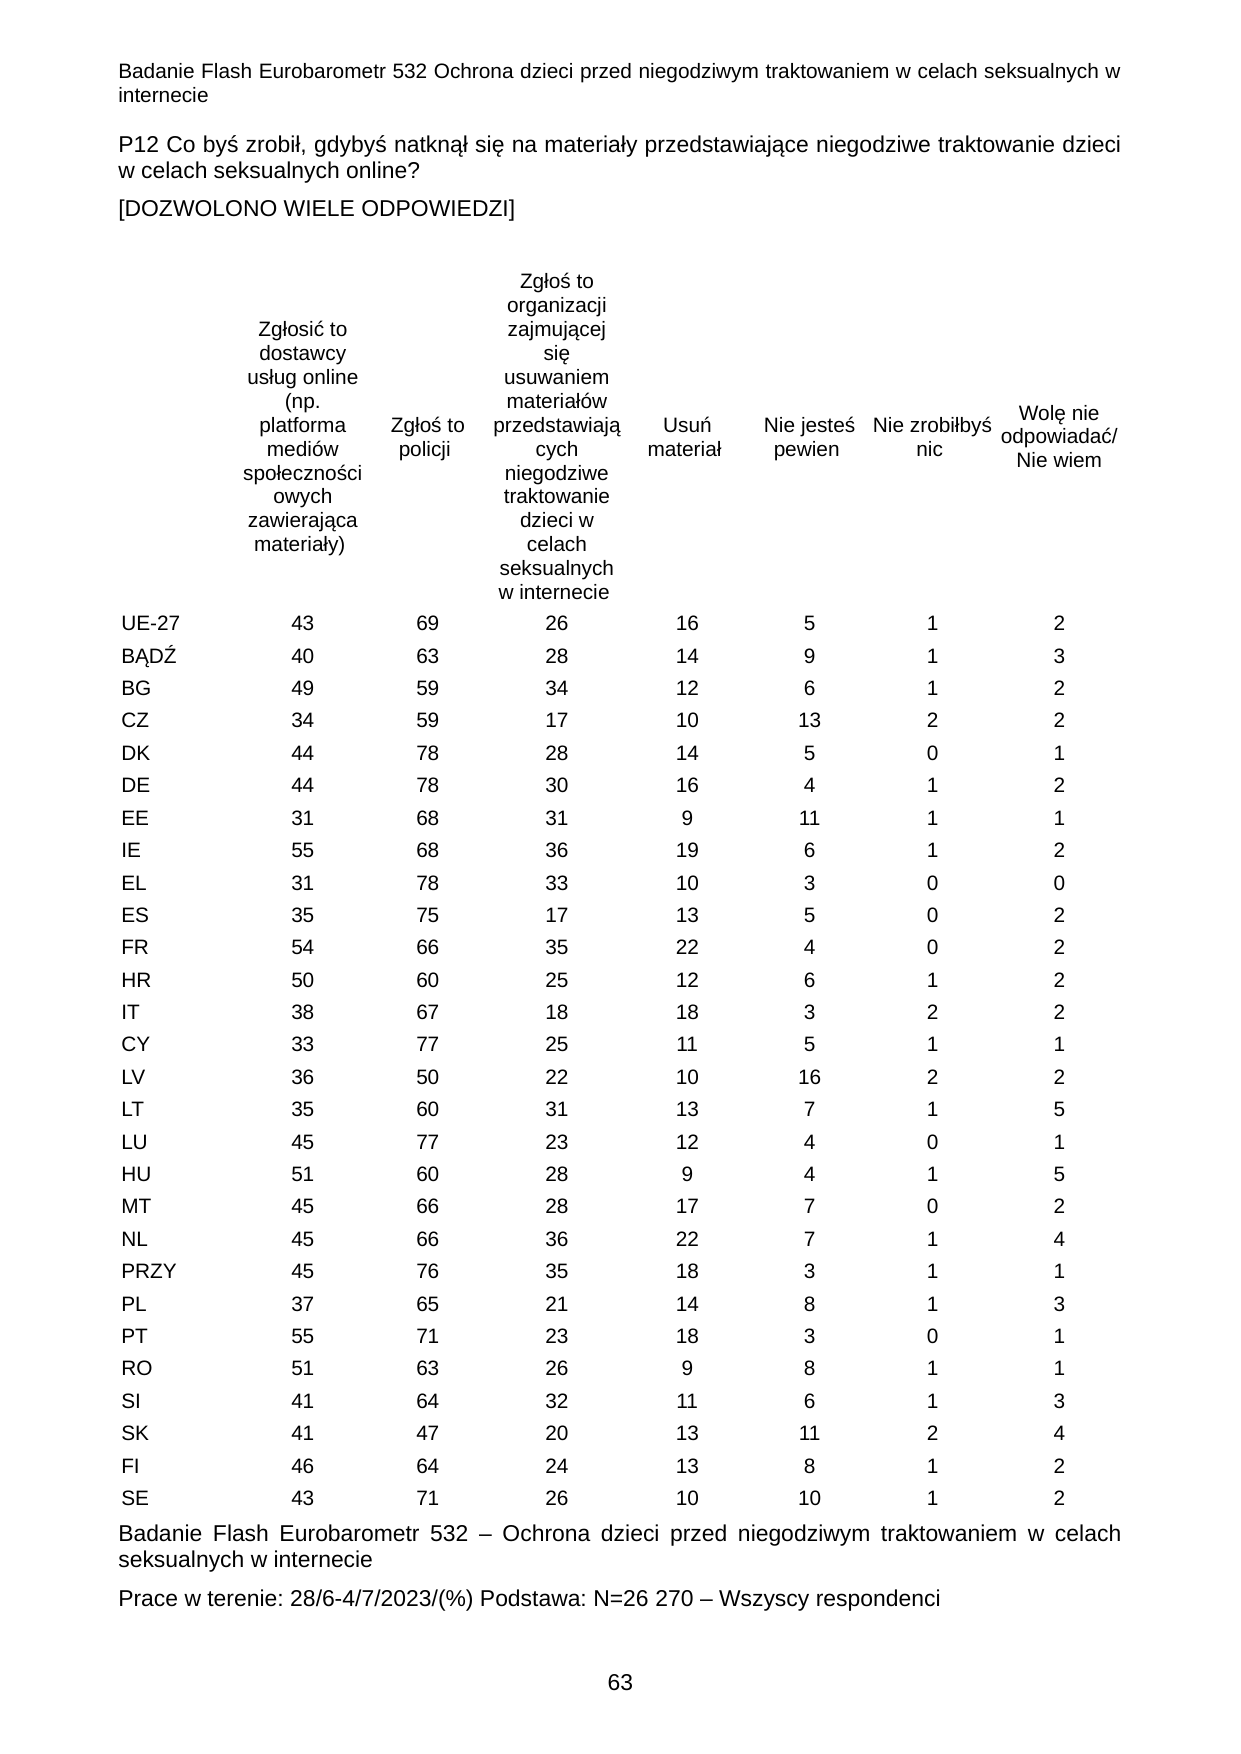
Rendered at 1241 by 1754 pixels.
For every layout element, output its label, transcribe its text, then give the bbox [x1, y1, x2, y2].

table_cell 1 [996, 1125, 1122, 1158]
table_cell IE [118, 834, 239, 866]
table_cell 2 [996, 931, 1122, 963]
table_cell 11 [624, 1028, 750, 1061]
table_cell 12 [624, 963, 750, 996]
table_cell 2 [996, 1449, 1122, 1482]
table_cell 54 [239, 931, 366, 963]
table_cell 14 [624, 1287, 750, 1320]
table_cell 2 [869, 1417, 996, 1449]
table_cell 17 [489, 899, 624, 931]
table_cell 10 [624, 866, 750, 898]
table_cell 10 [624, 1061, 750, 1093]
table_cell SE [118, 1482, 239, 1514]
table_cell 71 [366, 1320, 489, 1352]
table_cell 66 [366, 931, 489, 963]
table_cell 2 [996, 607, 1122, 639]
table_cell 60 [366, 963, 489, 996]
table_cell 1 [869, 834, 996, 866]
table_cell 37 [239, 1287, 366, 1320]
text [DOZWOLONO WIELE ODPOWIEDZI] [118, 195, 1122, 222]
table_cell 28 [489, 1158, 624, 1190]
table_cell 36 [239, 1061, 366, 1093]
table_cell 4 [996, 1223, 1122, 1255]
table_cell 33 [239, 1028, 366, 1061]
table_cell 60 [366, 1093, 489, 1125]
table_cell 13 [624, 1417, 750, 1449]
table_cell 10 [624, 704, 750, 737]
table_cell 49 [239, 672, 366, 704]
table_cell 75 [366, 899, 489, 931]
table_cell 28 [489, 737, 624, 769]
text Badanie Flash Eurobarometr 532 – Ochrona dzieci przed niegodziwym traktowaniem w celach seksualnych w internecie [118, 1520, 1122, 1573]
table_cell 51 [239, 1158, 366, 1190]
table_cell 16 [624, 607, 750, 639]
table_cell 2 [996, 1061, 1122, 1093]
table_cell 20 [489, 1417, 624, 1449]
table_cell 13 [624, 1449, 750, 1482]
table_cell 45 [239, 1255, 366, 1287]
table_cell 11 [624, 1385, 750, 1417]
table_cell 67 [366, 996, 489, 1028]
table_cell 2 [996, 963, 1122, 996]
table_cell 45 [239, 1223, 366, 1255]
table_cell 26 [489, 607, 624, 639]
table_cell 22 [489, 1061, 624, 1093]
table_cell 14 [624, 639, 750, 672]
table_cell FR [118, 931, 239, 963]
table_cell 18 [624, 996, 750, 1028]
table_cell 34 [489, 672, 624, 704]
table_cell 18 [489, 996, 624, 1028]
table_cell 46 [239, 1449, 366, 1482]
table_cell 7 [750, 1190, 869, 1222]
table_cell 0 [869, 1320, 996, 1352]
table_cell DE [118, 769, 239, 801]
table_cell 64 [366, 1449, 489, 1482]
table_cell 1 [869, 639, 996, 672]
table_cell 23 [489, 1320, 624, 1352]
text P12 Co byś zrobił, gdybyś natknął się na materiały przedstawiające niegodziwe traktowanie dzieci w celach seksualnych online? [118, 131, 1122, 183]
table_header Nie zrobiłbyś nic [869, 266, 996, 607]
table_cell 65 [366, 1287, 489, 1320]
table_cell NL [118, 1223, 239, 1255]
table_cell 59 [366, 704, 489, 737]
table_cell 60 [366, 1158, 489, 1190]
table_cell 31 [239, 866, 366, 898]
table_cell 40 [239, 639, 366, 672]
table_cell 1 [869, 1093, 996, 1125]
table_cell HR [118, 963, 239, 996]
table_cell 1 [996, 737, 1122, 769]
table_cell 6 [750, 1385, 869, 1417]
table_cell 2 [996, 834, 1122, 866]
table_cell SK [118, 1417, 239, 1449]
table_cell 5 [750, 1028, 869, 1061]
table_header Zgłoś to policji [366, 266, 489, 607]
table_cell 68 [366, 801, 489, 834]
table_cell 2 [996, 996, 1122, 1028]
table_cell 6 [750, 672, 869, 704]
table_cell 0 [869, 899, 996, 931]
table_cell 4 [750, 931, 869, 963]
table_cell 17 [489, 704, 624, 737]
table_cell 2 [996, 899, 1122, 931]
table_cell 25 [489, 963, 624, 996]
table_cell 66 [366, 1223, 489, 1255]
table_cell 2 [996, 704, 1122, 737]
table_cell 76 [366, 1255, 489, 1287]
table_cell 26 [489, 1352, 624, 1384]
table_cell 1 [869, 1287, 996, 1320]
table_cell 1 [869, 672, 996, 704]
table_cell 8 [750, 1352, 869, 1384]
table_cell 2 [869, 1061, 996, 1093]
table_cell 2 [869, 996, 996, 1028]
table_cell 9 [624, 1352, 750, 1384]
table_cell ES [118, 899, 239, 931]
table_cell 77 [366, 1028, 489, 1061]
table_cell LV [118, 1061, 239, 1093]
table_cell 9 [750, 639, 869, 672]
table_cell 63 [366, 639, 489, 672]
table_cell 21 [489, 1287, 624, 1320]
table_cell 7 [750, 1093, 869, 1125]
table_cell 59 [366, 672, 489, 704]
table_cell 16 [750, 1061, 869, 1093]
table_cell 64 [366, 1385, 489, 1417]
table_cell 9 [624, 801, 750, 834]
table_cell 78 [366, 866, 489, 898]
table_cell 12 [624, 1125, 750, 1158]
table_cell 35 [239, 1093, 366, 1125]
table_cell 35 [489, 1255, 624, 1287]
table_cell 6 [750, 963, 869, 996]
table_cell 36 [489, 1223, 624, 1255]
table_cell 3 [750, 866, 869, 898]
table_cell EE [118, 801, 239, 834]
table_cell 0 [869, 737, 996, 769]
table_cell 5 [996, 1158, 1122, 1190]
table_cell BG [118, 672, 239, 704]
table_header Nie jesteś pewien [750, 266, 869, 607]
table_header Zgłosić to dostawcy usług online (np. platforma mediów społecznościowych zawierająca materiały) [239, 266, 366, 607]
table_cell PL [118, 1287, 239, 1320]
table_cell 31 [489, 1093, 624, 1125]
table_cell 23 [489, 1125, 624, 1158]
table_cell UE-27 [118, 607, 239, 639]
table_cell 41 [239, 1417, 366, 1449]
table_cell 31 [489, 801, 624, 834]
table_cell 35 [489, 931, 624, 963]
table_cell 34 [239, 704, 366, 737]
table_cell 18 [624, 1320, 750, 1352]
table_cell 13 [624, 1093, 750, 1125]
table_cell 1 [996, 1028, 1122, 1061]
table_cell 45 [239, 1190, 366, 1222]
table_cell 1 [869, 1028, 996, 1061]
table_cell 3 [750, 996, 869, 1028]
table_cell 41 [239, 1385, 366, 1417]
table_cell 1 [869, 1158, 996, 1190]
table_cell 3 [996, 639, 1122, 672]
table_cell 25 [489, 1028, 624, 1061]
table_cell 1 [869, 801, 996, 834]
text Prace w terenie: 28/6-4/7/2023/(%) Podstawa: N=26 270 – Wszyscy respondenci [118, 1584, 1122, 1611]
table_cell 2 [996, 1482, 1122, 1514]
table_cell 77 [366, 1125, 489, 1158]
table_cell 22 [624, 1223, 750, 1255]
table_cell EL [118, 866, 239, 898]
table_cell 14 [624, 737, 750, 769]
table_cell 47 [366, 1417, 489, 1449]
table_cell 50 [239, 963, 366, 996]
table_cell 26 [489, 1482, 624, 1514]
table_cell 28 [489, 1190, 624, 1222]
table_cell 2 [869, 704, 996, 737]
table_cell 32 [489, 1385, 624, 1417]
table_cell 5 [996, 1093, 1122, 1125]
table_cell 2 [996, 672, 1122, 704]
table_cell LT [118, 1093, 239, 1125]
table_cell 10 [750, 1482, 869, 1514]
table_cell 1 [869, 1482, 996, 1514]
table_cell 63 [366, 1352, 489, 1384]
table_cell 0 [869, 931, 996, 963]
table_cell 55 [239, 1320, 366, 1352]
table_cell 13 [624, 899, 750, 931]
table_cell 5 [750, 899, 869, 931]
table_cell 33 [489, 866, 624, 898]
table_cell 24 [489, 1449, 624, 1482]
table_cell 8 [750, 1287, 869, 1320]
table_cell PT [118, 1320, 239, 1352]
table_cell 71 [366, 1482, 489, 1514]
table_cell 31 [239, 801, 366, 834]
table_cell 1 [996, 1320, 1122, 1352]
table_cell 6 [750, 834, 869, 866]
table_cell CY [118, 1028, 239, 1061]
table_cell SI [118, 1385, 239, 1417]
table_cell 1 [996, 1352, 1122, 1384]
table_cell 28 [489, 639, 624, 672]
table_cell 11 [750, 801, 869, 834]
table_cell 35 [239, 899, 366, 931]
table_cell 0 [869, 1125, 996, 1158]
table_cell 55 [239, 834, 366, 866]
table_cell 68 [366, 834, 489, 866]
table_cell 12 [624, 672, 750, 704]
table_cell 4 [750, 1125, 869, 1158]
table_cell 3 [750, 1320, 869, 1352]
table_cell 1 [869, 1449, 996, 1482]
table_cell 43 [239, 1482, 366, 1514]
table_cell 5 [750, 737, 869, 769]
table_cell 50 [366, 1061, 489, 1093]
table_cell 17 [624, 1190, 750, 1222]
table_header [118, 266, 239, 607]
table_cell 0 [996, 866, 1122, 898]
table_cell 2 [996, 1190, 1122, 1222]
table_cell 4 [750, 769, 869, 801]
table_cell 9 [624, 1158, 750, 1190]
table_cell FI [118, 1449, 239, 1482]
table_cell IT [118, 996, 239, 1028]
table_cell DK [118, 737, 239, 769]
table_cell CZ [118, 704, 239, 737]
table_cell 1 [869, 1223, 996, 1255]
table_cell 69 [366, 607, 489, 639]
table_header Wolę nie odpowiadać/Nie wiem [996, 266, 1122, 607]
table_cell 3 [750, 1255, 869, 1287]
table_cell 3 [996, 1287, 1122, 1320]
table_cell 45 [239, 1125, 366, 1158]
table_cell LU [118, 1125, 239, 1158]
table_cell 2 [996, 769, 1122, 801]
table_cell 3 [996, 1385, 1122, 1417]
table_cell 1 [869, 1385, 996, 1417]
table_cell 11 [750, 1417, 869, 1449]
table_cell 10 [624, 1482, 750, 1514]
table_cell 19 [624, 834, 750, 866]
table_cell BĄDŹ [118, 639, 239, 672]
table_cell 5 [750, 607, 869, 639]
table_cell 1 [996, 801, 1122, 834]
table_cell 51 [239, 1352, 366, 1384]
table_cell 78 [366, 737, 489, 769]
table_cell 30 [489, 769, 624, 801]
table_cell 18 [624, 1255, 750, 1287]
table_cell 36 [489, 834, 624, 866]
table_header Usuń materiał [624, 266, 750, 607]
table_cell 44 [239, 737, 366, 769]
table_cell 1 [869, 963, 996, 996]
table_cell 0 [869, 866, 996, 898]
table_cell 16 [624, 769, 750, 801]
table_cell 43 [239, 607, 366, 639]
table_cell 4 [996, 1417, 1122, 1449]
table_cell 8 [750, 1449, 869, 1482]
table_cell 22 [624, 931, 750, 963]
table_cell 1 [869, 1352, 996, 1384]
table_cell 1 [996, 1255, 1122, 1287]
table_cell HU [118, 1158, 239, 1190]
table_cell 1 [869, 607, 996, 639]
table_cell 78 [366, 769, 489, 801]
table_cell 1 [869, 769, 996, 801]
table_cell PRZY [118, 1255, 239, 1287]
table_cell 66 [366, 1190, 489, 1222]
table_cell 38 [239, 996, 366, 1028]
table_cell 7 [750, 1223, 869, 1255]
table_cell RO [118, 1352, 239, 1384]
table_cell 4 [750, 1158, 869, 1190]
table_header Zgłoś to organizacji zajmującej się usuwaniem materiałów przedstawiających niegodziwe traktowanie dzieci w celach seksualnych w internecie [489, 266, 624, 607]
table_cell MT [118, 1190, 239, 1222]
table_cell 1 [869, 1255, 996, 1287]
table_cell 44 [239, 769, 366, 801]
table_cell 0 [869, 1190, 996, 1222]
table_cell 13 [750, 704, 869, 737]
